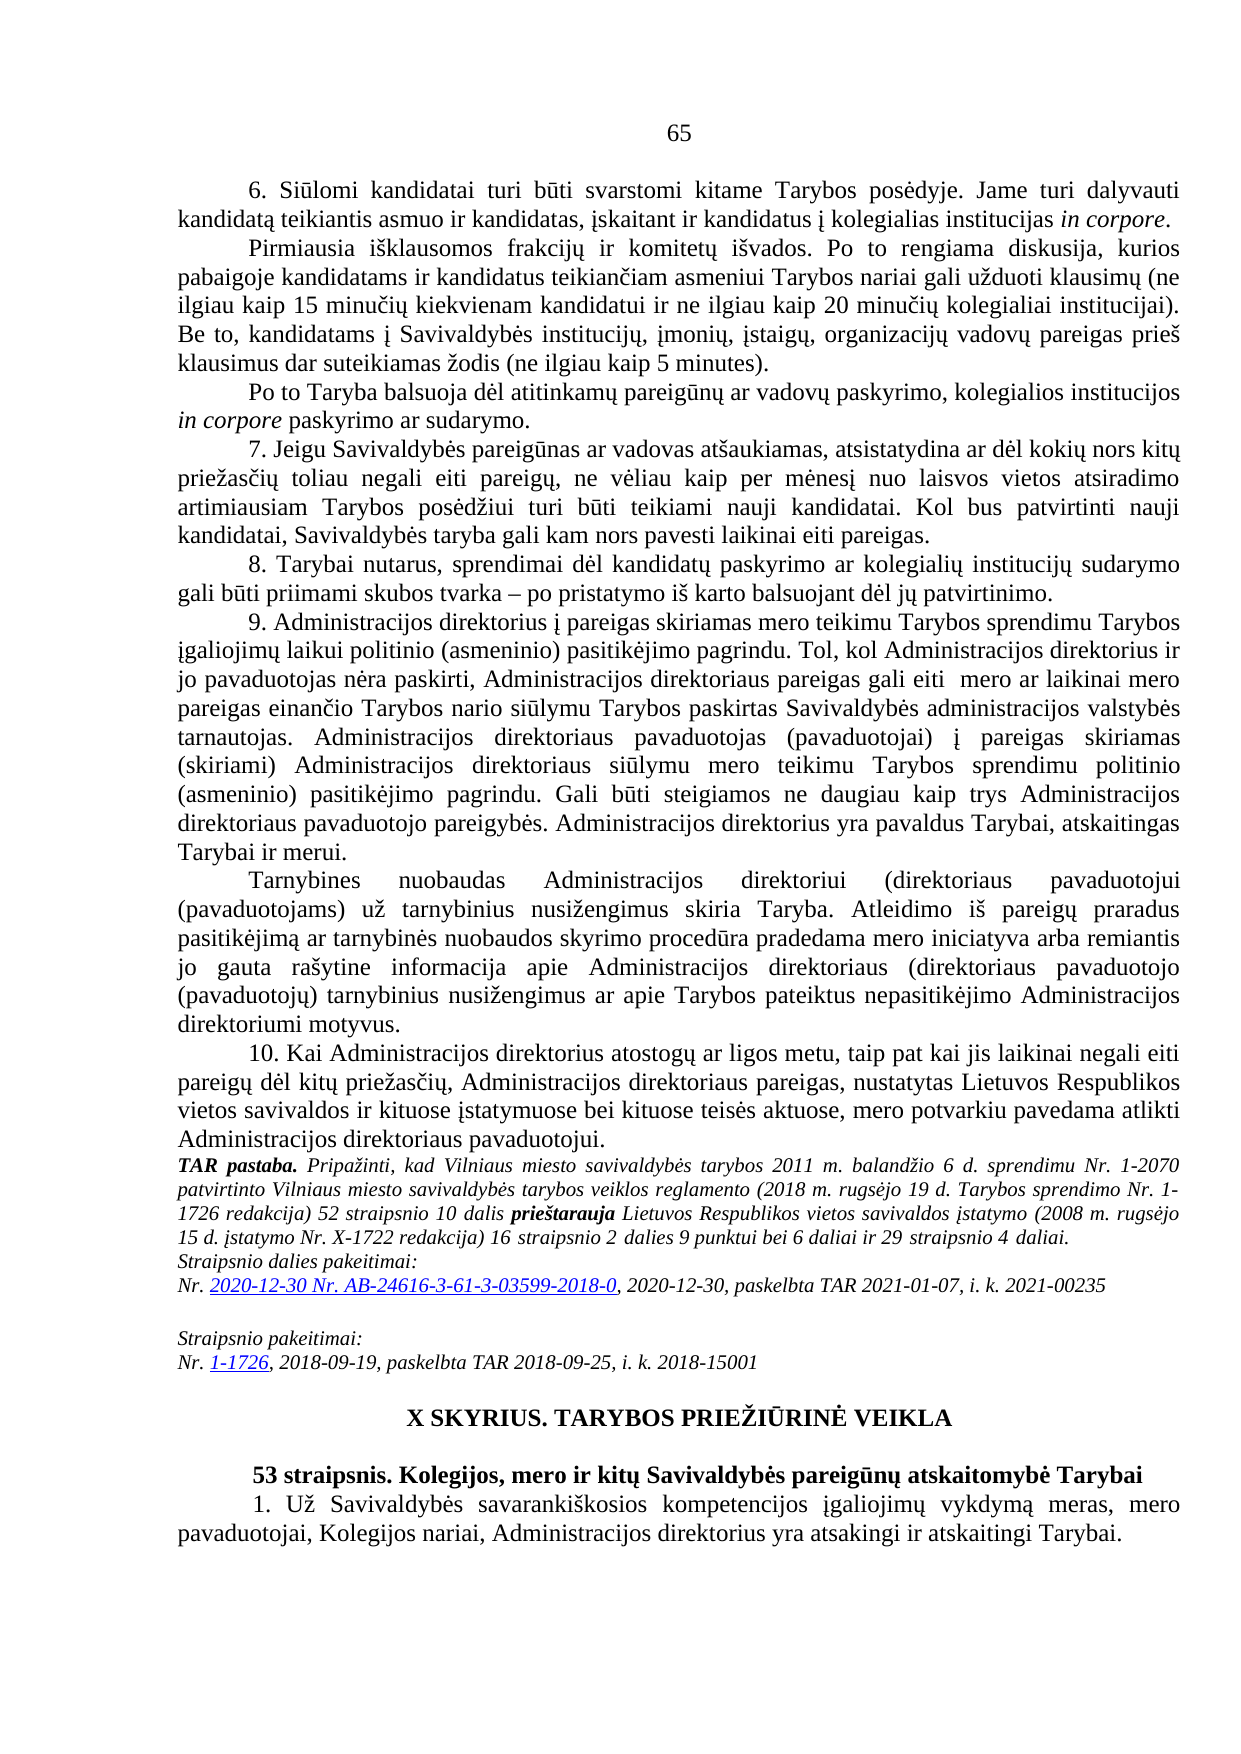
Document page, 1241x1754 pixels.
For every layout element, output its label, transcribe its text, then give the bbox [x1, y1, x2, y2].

text 1. Už Savivaldybės savarankiškosios kompetencijos įgaliojimų vykdymą meras, mero pavaduotojai, Kolegijos nariai, Administracijos direktorius yra atsakingi ir atskaitingi Tarybai. [177, 1489, 1181, 1547]
text Nr. 1-1726, 2018-09-19, paskelbta TAR 2018-09-25, i. k. 2018-15001 [177, 1350, 1181, 1374]
text 10. Kai Administracijos direktorius atostogų ar ligos metu, taip pat kai jis laikinai negali eiti pareigų dėl kitų priežasčių, Administracijos direktoriaus pareigas, nustatytas Lietuvos Respublikos vietos savivaldos ir kituose įstatymuose bei kituose teisės aktuose, mero potvarkiu pavedama atlikti Administracijos direktoriaus pavaduotojui. [177, 1038, 1181, 1153]
text Nr. 2020-12-30 Nr. AB-24616-3-61-3-03599-2018-0, 2020-12-30, paskelbta TAR 2021-01-07, i. k. 2021-00235 [177, 1273, 1181, 1297]
text Tarnybines nuobaudas Administracijos direktoriui (direktoriaus pavaduotojui (pavaduotojams) už tarnybinius nusižengimus skiria Taryba. Atleidimo iš pareigų praradus pasitikėjimą ar tarnybinės nuobaudos skyrimo procedūra pradedama mero iniciatyva arba remiantis jo gauta rašytine informacija apie Administracijos direktoriaus (direktoriaus pavaduotojo (pavaduotojų) tarnybinius nusižengimus ar apie Tarybos pateiktus nepasitikėjimo Administracijos direktoriumi motyvus. [177, 866, 1181, 1038]
text Po to Taryba balsuoja dėl atitinkamų pareigūnų ar vadovų paskyrimo, kolegialios institucijos in corpore paskyrimo ar sudarymo. [177, 377, 1181, 434]
text Pirmiausia išklausomos frakcijų ir komitetų išvados. Po to rengiama diskusija, kurios pabaigoje kandidatams ir kandidatus teikiančiam asmeniui Tarybos nariai gali užduoti klausimų (ne ilgiau kaip 15 minučių kiekvienam kandidatui ir ne ilgiau kaip 20 minučių kolegialiai institucijai). Be to, kandidatams į Savivaldybės institucijų, įmonių, įstaigų, organizacijų vadovų pareigas prieš klausimus dar suteikiamas žodis (ne ilgiau kaip 5 minutes). [177, 233, 1181, 377]
text X SKYRIUS. TARYBOS PRIEŽIŪRINĖ VEIKLA [177, 1403, 1181, 1432]
text 53 straipsnis. Kolegijos, mero ir kitų Savivaldybės pareigūnų atskaitomybė Tarybai [177, 1461, 1181, 1489]
text 8. Tarybai nutarus, sprendimai dėl kandidatų paskyrimo ar kolegialių institucijų sudarymo gali būti priimami skubos tvarka – po pristatymo iš karto balsuojant dėl jų patvirtinimo. [177, 549, 1181, 607]
text Straipsnio pakeitimai: [177, 1326, 1181, 1350]
text Straipsnio dalies pakeitimai: [177, 1249, 1181, 1273]
text TAR pastaba. Pripažinti, kad Vilniaus miesto savivaldybės tarybos 2011 m. balandžio 6 d. sprendimu Nr. 1-2070 patvirtinto Vilniaus miesto savivaldybės tarybos veiklos reglamento (2018 m. rugsėjo 19 d. Tarybos sprendimo Nr. 1-1726 redakcija) 52 straipsnio 10 dalis prieštarauja Lietuvos Respublikos vietos savivaldos įstatymo (2008 m. rugsėjo 15 d. įstatymo Nr. X-1722 redakcija) 16 straipsnio 2 dalies 9 punktui bei 6 daliai ir 29 straipsnio 4 daliai. [177, 1153, 1181, 1249]
text 7. Jeigu Savivaldybės pareigūnas ar vadovas atšaukiamas, atsistatydina ar dėl kokių nors kitų priežasčių toliau negali eiti pareigų, ne vėliau kaip per mėnesį nuo laisvos vietos atsiradimo artimiausiam Tarybos posėdžiui turi būti teikiami nauji kandidatai. Kol bus patvirtinti nauji kandidatai, Savivaldybės taryba gali kam nors pavesti laikinai eiti pareigas. [177, 434, 1181, 549]
text 6. Siūlomi kandidatai turi būti svarstomi kitame Tarybos posėdyje. Jame turi dalyvauti kandidatą teikiantis asmuo ir kandidatas, įskaitant ir kandidatus į kolegialias institucijas in corpore. [177, 176, 1181, 233]
text 9. Administracijos direktorius į pareigas skiriamas mero teikimu Tarybos sprendimu Tarybos įgaliojimų laikui politinio (asmeninio) pasitikėjimo pagrindu. Tol, kol Administracijos direktorius ir jo pavaduotojas nėra paskirti, Administracijos direktoriaus pareigas gali eiti mero ar laikinai mero pareigas einančio Tarybos nario siūlymu Tarybos paskirtas Savivaldybės administracijos valstybės tarnautojas. Administracijos direktoriaus pavaduotojas (pavaduotojai) į pareigas skiriamas (skiriami) Administracijos direktoriaus siūlymu mero teikimu Tarybos sprendimu politinio (asmeninio) pasitikėjimo pagrindu. Gali būti steigiamos ne daugiau kaip trys Administracijos direktoriaus pavaduotojo pareigybės. Administracijos direktorius yra pavaldus Tarybai, atskaitingas Tarybai ir merui. [177, 607, 1181, 866]
